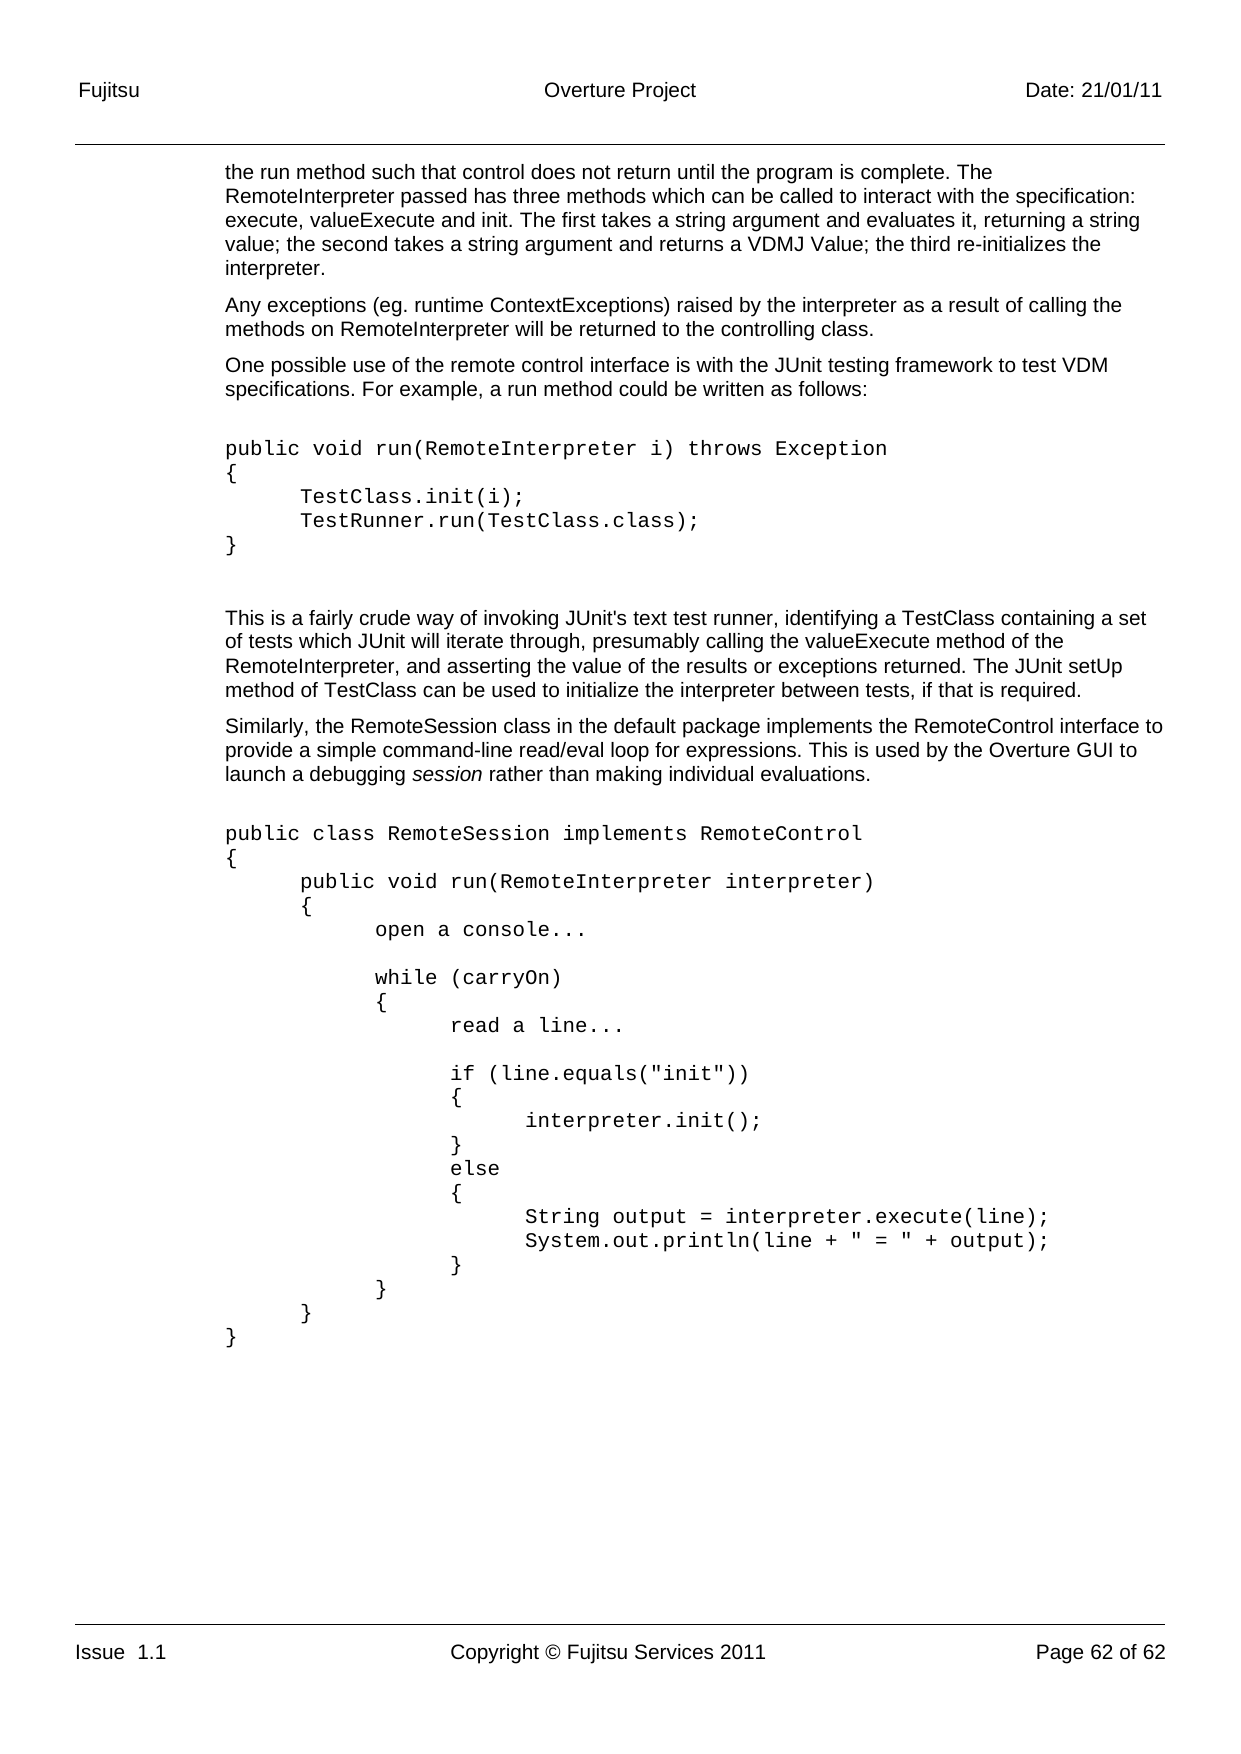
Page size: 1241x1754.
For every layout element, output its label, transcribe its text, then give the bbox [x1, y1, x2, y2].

text else [225, 1158, 1165, 1182]
text { [225, 462, 1165, 486]
text Similarly, the RemoteSession class in the default package implements the RemoteControl interface to provide a simple command-line read/eval loop for expressions. This is used by the Overture GUI to launch a debugging session rather than making individual evaluations. [225, 714, 1165, 786]
text read a line... [225, 1014, 1165, 1038]
text { [225, 895, 1165, 919]
text } [225, 1278, 1165, 1302]
text } [225, 1302, 1165, 1326]
text Any exceptions (eg. runtime ContextExceptions) raised by the interpreter as a result of calling the methods on RemoteInterpreter will be returned to the controlling class. [225, 292, 1165, 341]
text One possible use of the remote control interface is with the JUnit testing framework to test VDM specifications. For example, a run method could be written as follows: [225, 353, 1165, 401]
text TestRunner.run(TestClass.class); [225, 509, 1165, 533]
text } [225, 1254, 1165, 1278]
text open a console... [225, 919, 1165, 943]
text public void run(RemoteInterpreter interpreter) [225, 871, 1165, 895]
text { [225, 991, 1165, 1014]
text if (line.equals("init")) [225, 1062, 1165, 1086]
text } [225, 1326, 1165, 1350]
text public void run(RemoteInterpreter i) throws Exception [225, 438, 1165, 462]
text This is a fairly crude way of invoking JUnit's text test runner, identifying a TestClass containing a set of tests which JUnit will iterate through, presumably calling the valueExecute method of the RemoteInterpreter, and asserting the value of the results or exceptions returned. The JUnit setUp method of TestClass can be used to initialize the interpreter between tests, if that is required. [225, 605, 1165, 702]
text } [225, 1134, 1165, 1158]
text { [225, 1182, 1165, 1206]
text public class RemoteSession implements RemoteControl [225, 823, 1165, 847]
text the run method such that control does not return until the program is complete. The RemoteInterpreter passed has three methods which can be called to interact with the specification: execute, valueExecute and init. The first takes a string argument and evaluates it, returning a string value; the second takes a string argument and returns a VDMJ Value; the third re-initializes the interpreter. [225, 160, 1165, 280]
text { [225, 847, 1165, 871]
text while (carryOn) [225, 967, 1165, 991]
text { [225, 1086, 1165, 1110]
text interpreter.init(); [225, 1110, 1165, 1134]
text String output = interpreter.execute(line); [225, 1206, 1165, 1230]
text System.out.println(line + " = " + output); [225, 1230, 1165, 1254]
text TestClass.init(i); [225, 486, 1165, 509]
text } [225, 533, 1165, 557]
